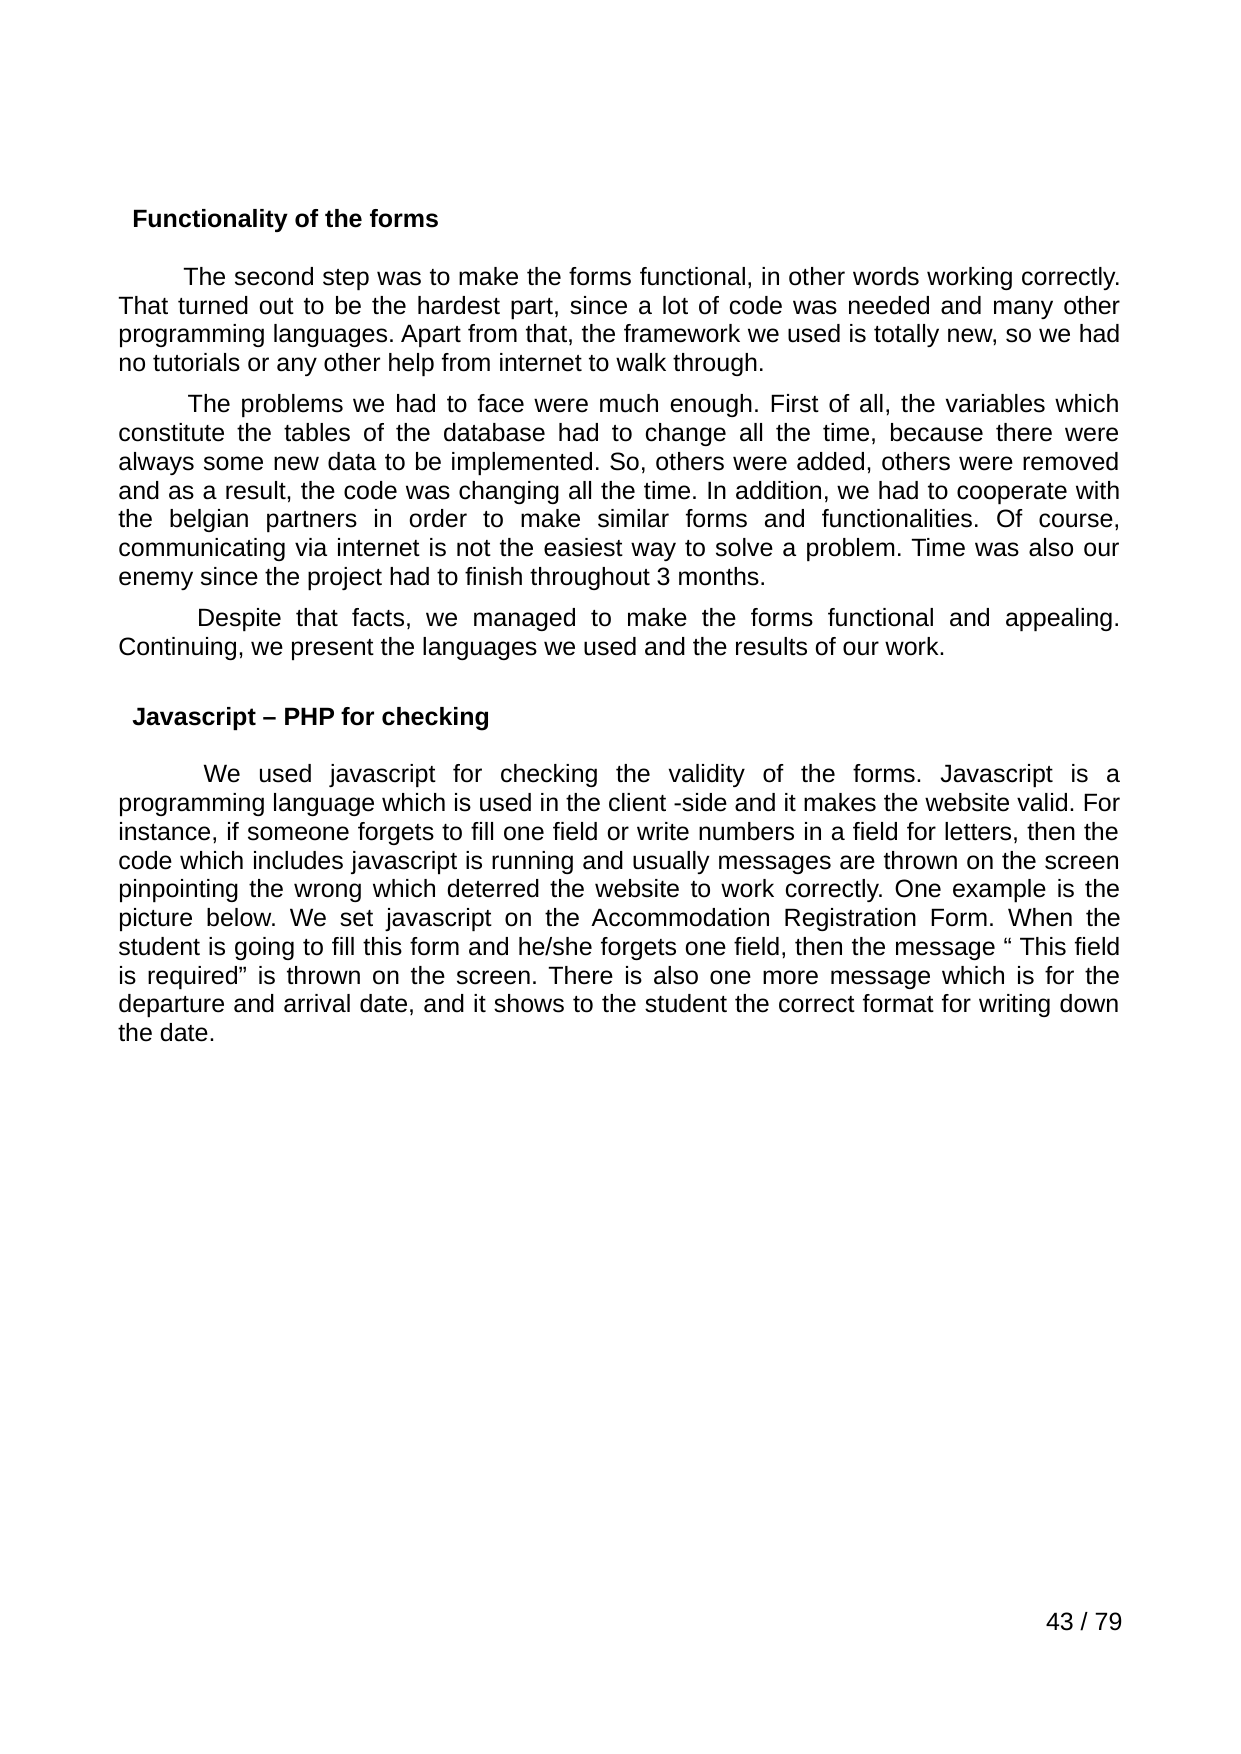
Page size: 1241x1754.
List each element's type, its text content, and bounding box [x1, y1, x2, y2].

text Despite that facts, we managed to make the forms functional and appealing. Continuing, we present the languages we used and the results of our work. [118, 603, 1122, 661]
text Javascript – PHP for checking [118, 702, 1122, 731]
text The second step was to make the forms functional, in other words working correctly. That turned out to be the hardest part, since a lot of code was needed and many other programming languages. Apart from that, the framework we used is totally new, so we had no tutorials or any other help from internet to walk through. [118, 262, 1122, 377]
text The problems we had to face were much enough. First of all, the variables which constitute the tables of the database had to change all the time, because there were always some new data to be implemented. So, others were added, others were removed and as a result, the code was changing all the time. In addition, we had to cooperate with the belgian partners in order to make similar forms and functionalities. Of course, communicating via internet is not the easiest way to solve a problem. Time was also our enemy since the project had to finish throughout 3 months. [118, 389, 1122, 591]
text Functionality of the forms [118, 204, 1122, 233]
text We used javascript for checking the validity of the forms. Javascript is a programming language which is used in the client -side and it makes the website valid. For instance, if someone forgets to fill one field or write numbers in a field for letters, then the code which includes javascript is running and usually messages are thrown on the screen pinpointing the wrong which deterred the website to work correctly. One example is the picture below. We set javascript on the Accommodation Registration Form. When the student is going to fill this form and he/she forgets one field, then the message “ This field is required” is thrown on the screen. There is also one more message which is for the departure and arrival date, and it shows to the student the correct format for writing down the date. [118, 759, 1122, 1047]
